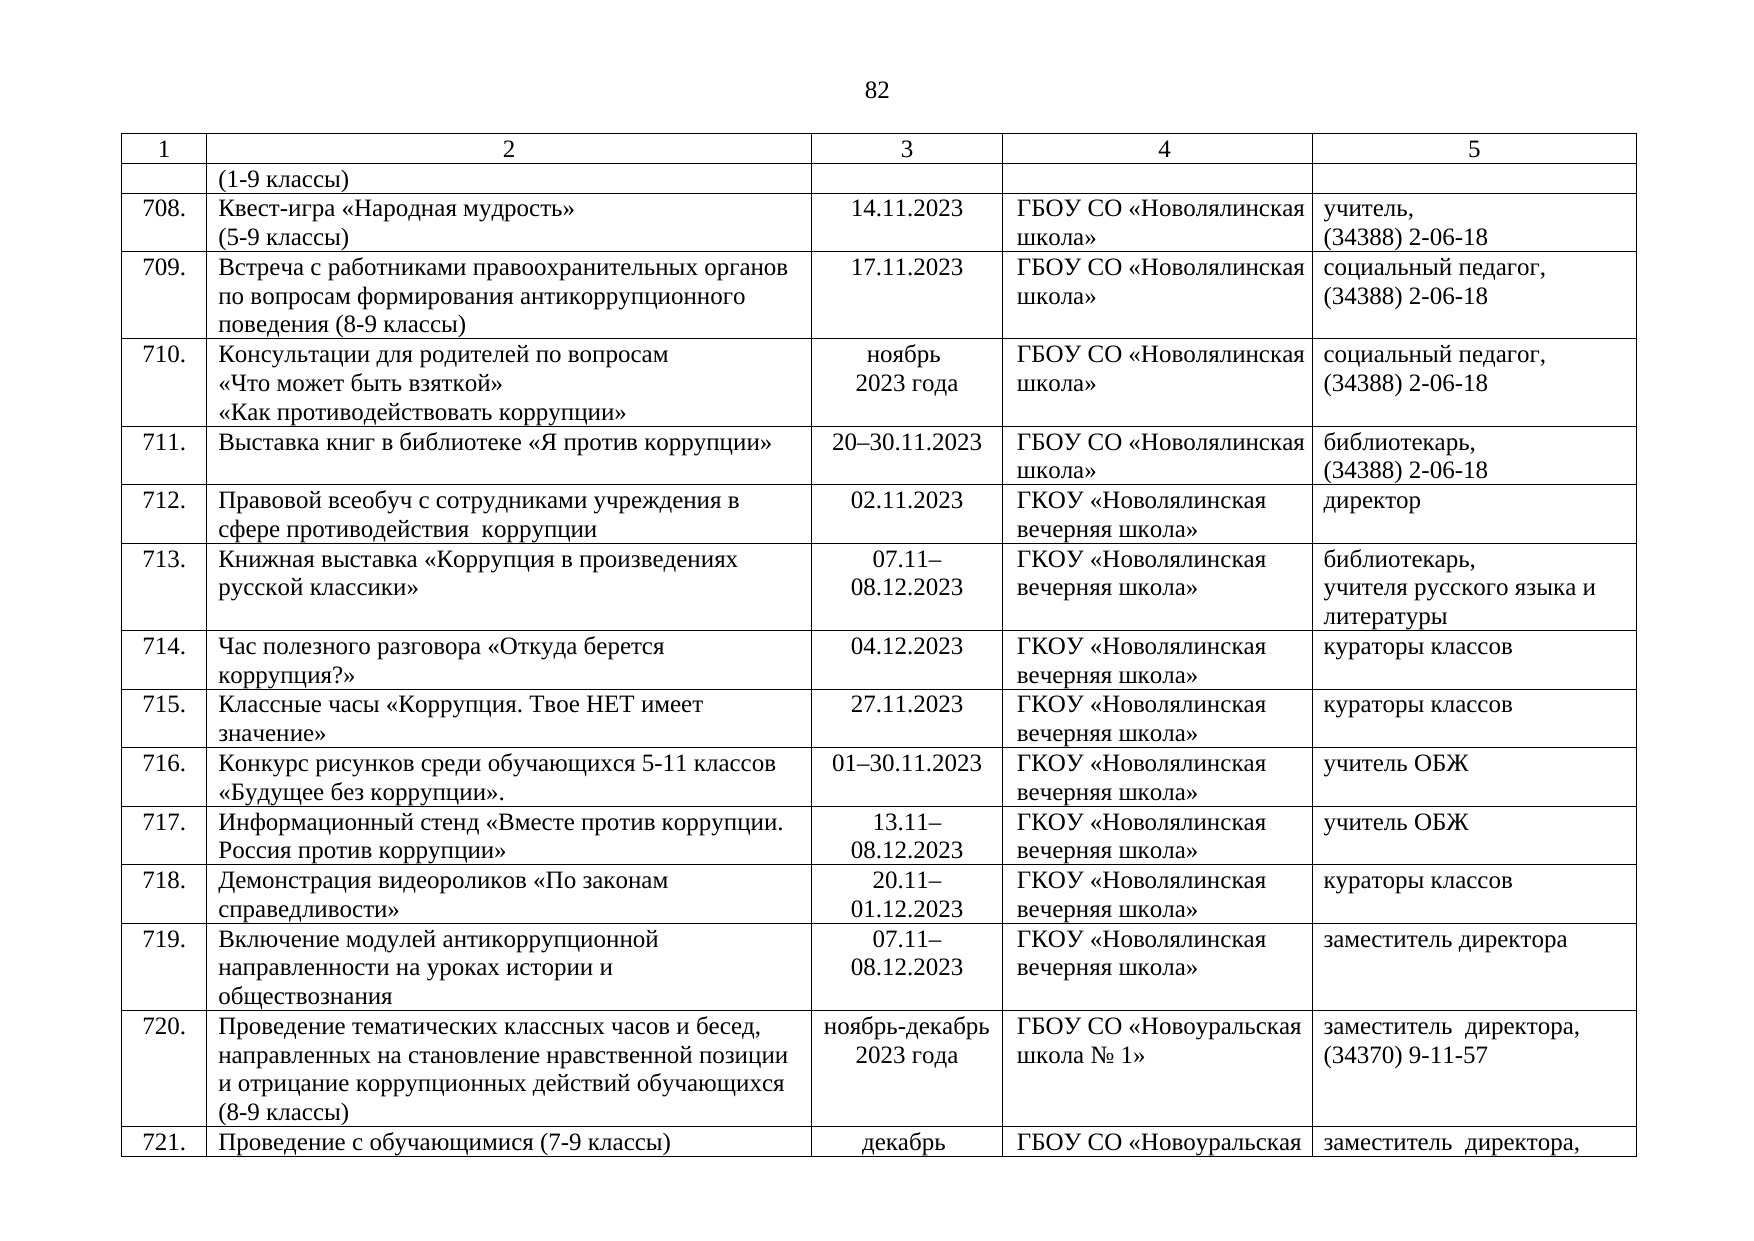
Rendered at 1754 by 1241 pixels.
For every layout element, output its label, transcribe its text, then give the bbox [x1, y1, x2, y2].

table_cell Проведение с обучающимися (7-9 классы) [207, 1127, 811, 1156]
table_cell учитель, (34388) 2-06-18 [1313, 194, 1636, 251]
table_cell заместитель директора [1313, 924, 1636, 1010]
table_cell ГБОУ СО «Новолялинская школа» [1003, 194, 1312, 251]
table_cell [122, 865, 206, 923]
table_cell [122, 690, 206, 747]
table_cell [122, 748, 206, 806]
table_cell Демонстрация видеороликов «По законам справедливости» [207, 865, 811, 923]
table_cell 13.11–08.12.2023 [812, 807, 1002, 864]
table_cell ГКОУ «Новолялинская вечерняя школа» [1003, 544, 1312, 630]
table_header 1 [122, 134, 206, 163]
table_header 4 [1003, 134, 1312, 163]
table_cell [117, 193, 121, 251]
table_cell Квест-игра «Народная мудрость» (5-9 классы) [207, 194, 811, 251]
table_cell ГКОУ «Новолялинская вечерняя школа» [1003, 865, 1312, 923]
table_cell ГБОУ СО «Новоуральская школа № 1» [1003, 1011, 1312, 1126]
table_cell [117, 689, 121, 747]
table_cell ГКОУ «Новолялинская вечерняя школа» [1003, 690, 1312, 747]
table_cell 04.12.2023 [812, 631, 1002, 688]
table_cell декабрь [812, 1127, 1002, 1156]
table_cell директор [1313, 485, 1636, 543]
table_cell [1313, 164, 1636, 192]
table_cell [117, 1010, 121, 1126]
table_cell [117, 923, 121, 1010]
table_cell социальный педагог, (34388) 2-06-18 [1313, 252, 1636, 338]
table_header 2 [207, 134, 811, 163]
table_header 5 [1313, 134, 1636, 163]
table_cell 07.11–08.12.2023 [812, 544, 1002, 630]
table_cell [117, 338, 121, 426]
table_cell ноябрь-декабрь 2023 года [812, 1011, 1002, 1126]
table_cell Консультации для родителей по вопросам «Что может быть взяткой» «Как противодействовать коррупции» [207, 339, 811, 426]
table_cell (1-9 классы) [207, 164, 811, 192]
table_cell кураторы классов [1313, 690, 1636, 747]
table_cell [122, 164, 206, 192]
table_cell ГКОУ «Новолялинская вечерняя школа» [1003, 631, 1312, 688]
table_cell Включение модулей антикоррупционной направленности на уроках истории и обществознания [207, 924, 811, 1010]
table_header [117, 133, 121, 163]
table_cell [117, 1126, 121, 1156]
table_cell [812, 164, 1002, 192]
table_cell ГБОУ СО «Новолялинская школа» [1003, 252, 1312, 338]
table_cell [122, 924, 206, 1010]
table_cell [117, 864, 121, 923]
table_cell социальный педагог, (34388) 2-06-18 [1313, 339, 1636, 426]
table_cell кураторы классов [1313, 631, 1636, 688]
table_header 3 [812, 134, 1002, 163]
table_cell [122, 252, 206, 338]
table_cell [117, 426, 121, 484]
table_cell 27.11.2023 [812, 690, 1002, 747]
table_cell Проведение тематических классных часов и бесед, направленных на становление нравственной позиции и отрицание коррупционных действий обучающихся (8-9 классы) [207, 1011, 811, 1126]
table_cell ГБОУ СО «Новолялинская школа» [1003, 427, 1312, 484]
table_cell [122, 631, 206, 688]
table_cell ГКОУ «Новолялинская вечерняя школа» [1003, 485, 1312, 543]
table_cell [117, 543, 121, 630]
table_cell [117, 747, 121, 806]
table_cell Классные часы «Коррупция. Твое НЕТ имеет значение» [207, 690, 811, 747]
table_cell [122, 485, 206, 543]
table_cell заместитель директора, (34370) 9-11-57 [1313, 1011, 1636, 1126]
table_cell [122, 1011, 206, 1126]
table_cell библиотекарь, учителя русского языка и литературы [1313, 544, 1636, 630]
table_cell 07.11–08.12.2023 [812, 924, 1002, 1010]
table_cell Правовой всеобуч с сотрудниками учреждения в сфере противодействия коррупции [207, 485, 811, 543]
table_cell заместитель директора, [1313, 1127, 1636, 1156]
table_cell Книжная выставка «Коррупция в произведениях русской классики» [207, 544, 811, 630]
table_cell [122, 544, 206, 630]
table_cell ГБОУ СО «Новолялинская школа» [1003, 339, 1312, 426]
table_cell [122, 1127, 206, 1156]
table_cell учитель ОБЖ [1313, 748, 1636, 806]
table_cell Встреча с работниками правоохранительных органов по вопросам формирования антикоррупционного поведения (8-9 классы) [207, 252, 811, 338]
table_cell кураторы классов [1313, 865, 1636, 923]
table_cell библиотекарь, (34388) 2-06-18 [1313, 427, 1636, 484]
table_cell 17.11.2023 [812, 252, 1002, 338]
table_cell [117, 806, 121, 864]
table_cell [1003, 164, 1312, 192]
table_cell 02.11.2023 [812, 485, 1002, 543]
table_cell [117, 251, 121, 338]
table_cell [117, 163, 121, 192]
table_cell ГКОУ «Новолялинская вечерняя школа» [1003, 924, 1312, 1010]
table_cell ГКОУ «Новолялинская вечерняя школа» [1003, 748, 1312, 806]
table_cell учитель ОБЖ [1313, 807, 1636, 864]
table_cell Час полезного разговора «Откуда берется коррупция?» [207, 631, 811, 688]
table_cell [117, 484, 121, 543]
table_cell [122, 194, 206, 251]
table_cell 14.11.2023 [812, 194, 1002, 251]
table_cell Конкурс рисунков среди обучающихся 5-11 классов «Будущее без коррупции». [207, 748, 811, 806]
table_cell ГКОУ «Новолялинская вечерняя школа» [1003, 807, 1312, 864]
table_cell ГБОУ СО «Новоуральская [1003, 1127, 1312, 1156]
table_cell 20–30.11.2023 [812, 427, 1002, 484]
table_cell [117, 630, 121, 688]
table_cell ноябрь 2023 года [812, 339, 1002, 426]
table_cell Информационный стенд «Вместе против коррупции. Россия против коррупции» [207, 807, 811, 864]
table_cell [122, 339, 206, 426]
table_cell 01–30.11.2023 [812, 748, 1002, 806]
table_cell 20.11–01.12.2023 [812, 865, 1002, 923]
table_cell Выставка книг в библиотеке «Я против коррупции» [207, 427, 811, 484]
table_cell [122, 807, 206, 864]
table_cell [122, 427, 206, 484]
